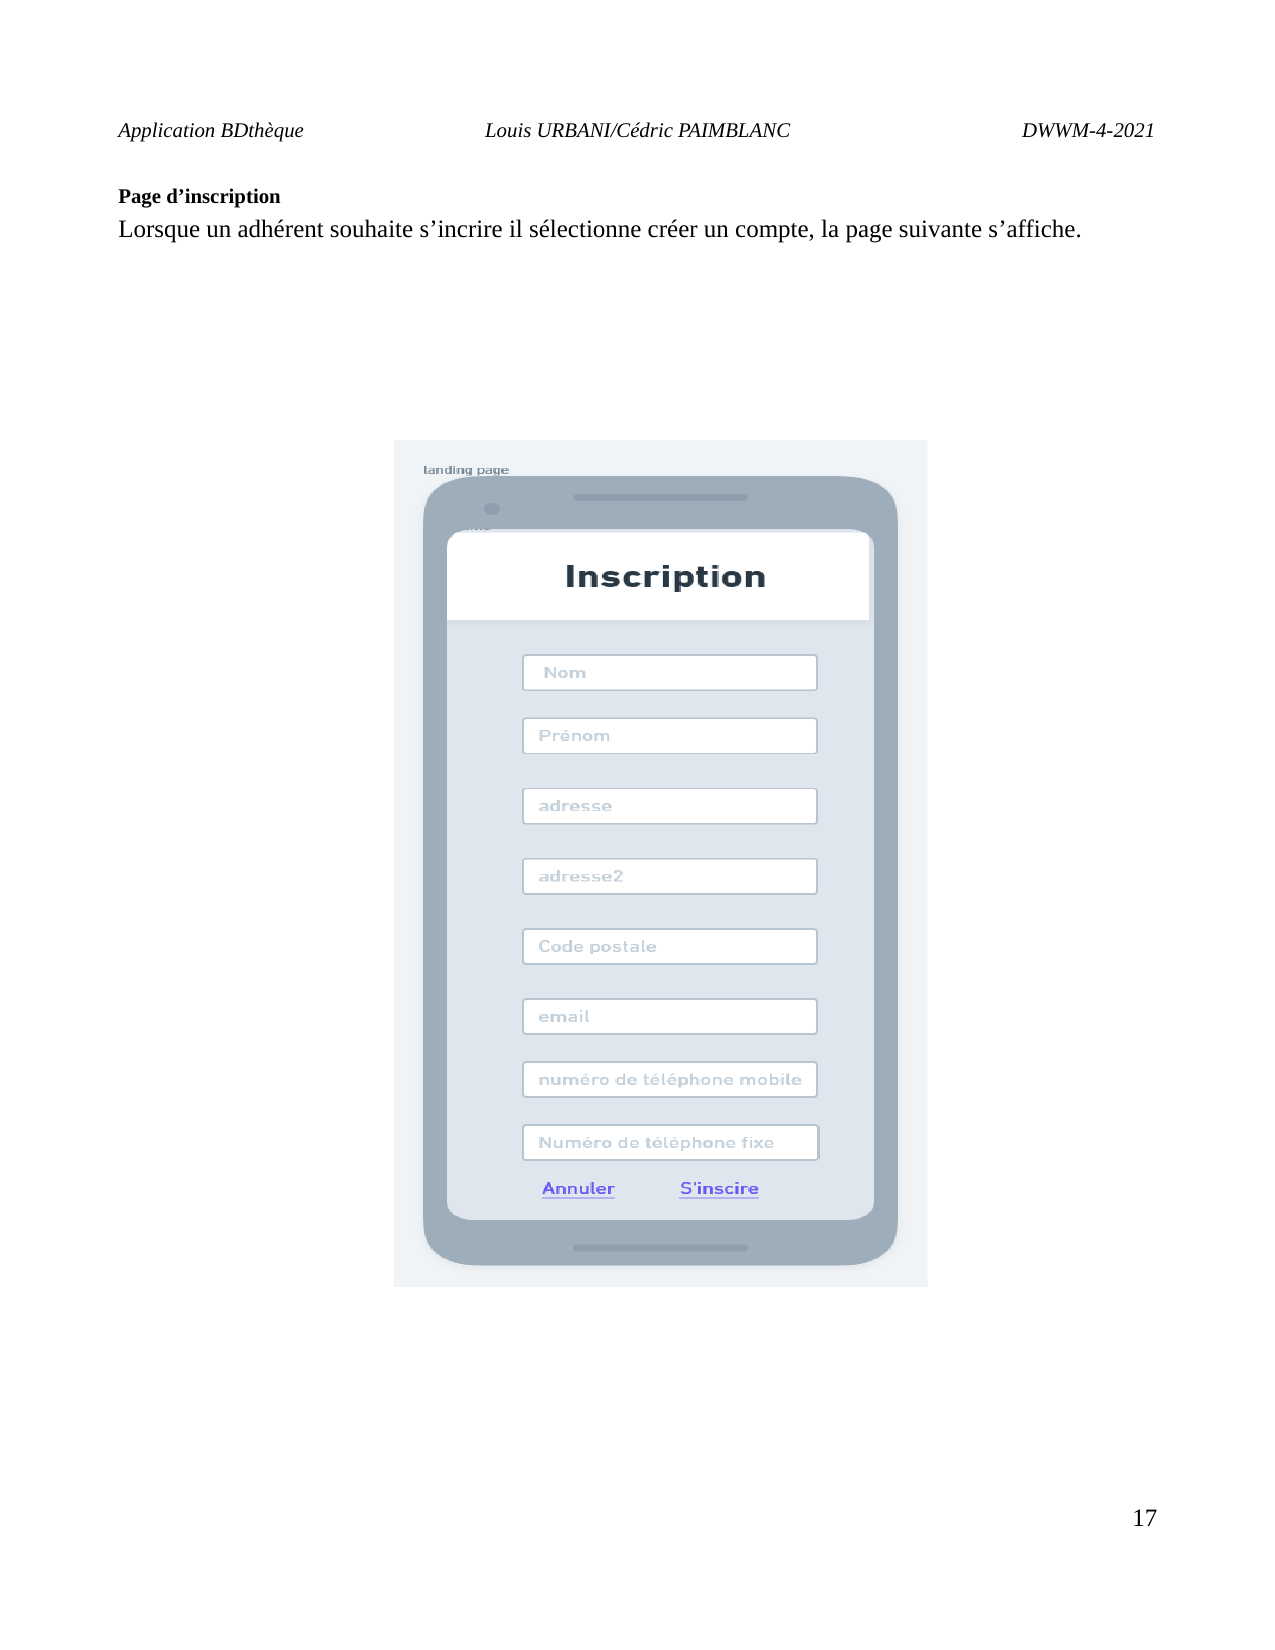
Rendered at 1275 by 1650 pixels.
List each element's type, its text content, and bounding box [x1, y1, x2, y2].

picture [394, 440, 928, 1287]
text Lorsque un adhérent souhaite s’incrire il sélectionne créer un compte, la page suivante s’affiche. [118, 214, 1157, 243]
subtitle Page d’inscription [118, 184, 1157, 208]
